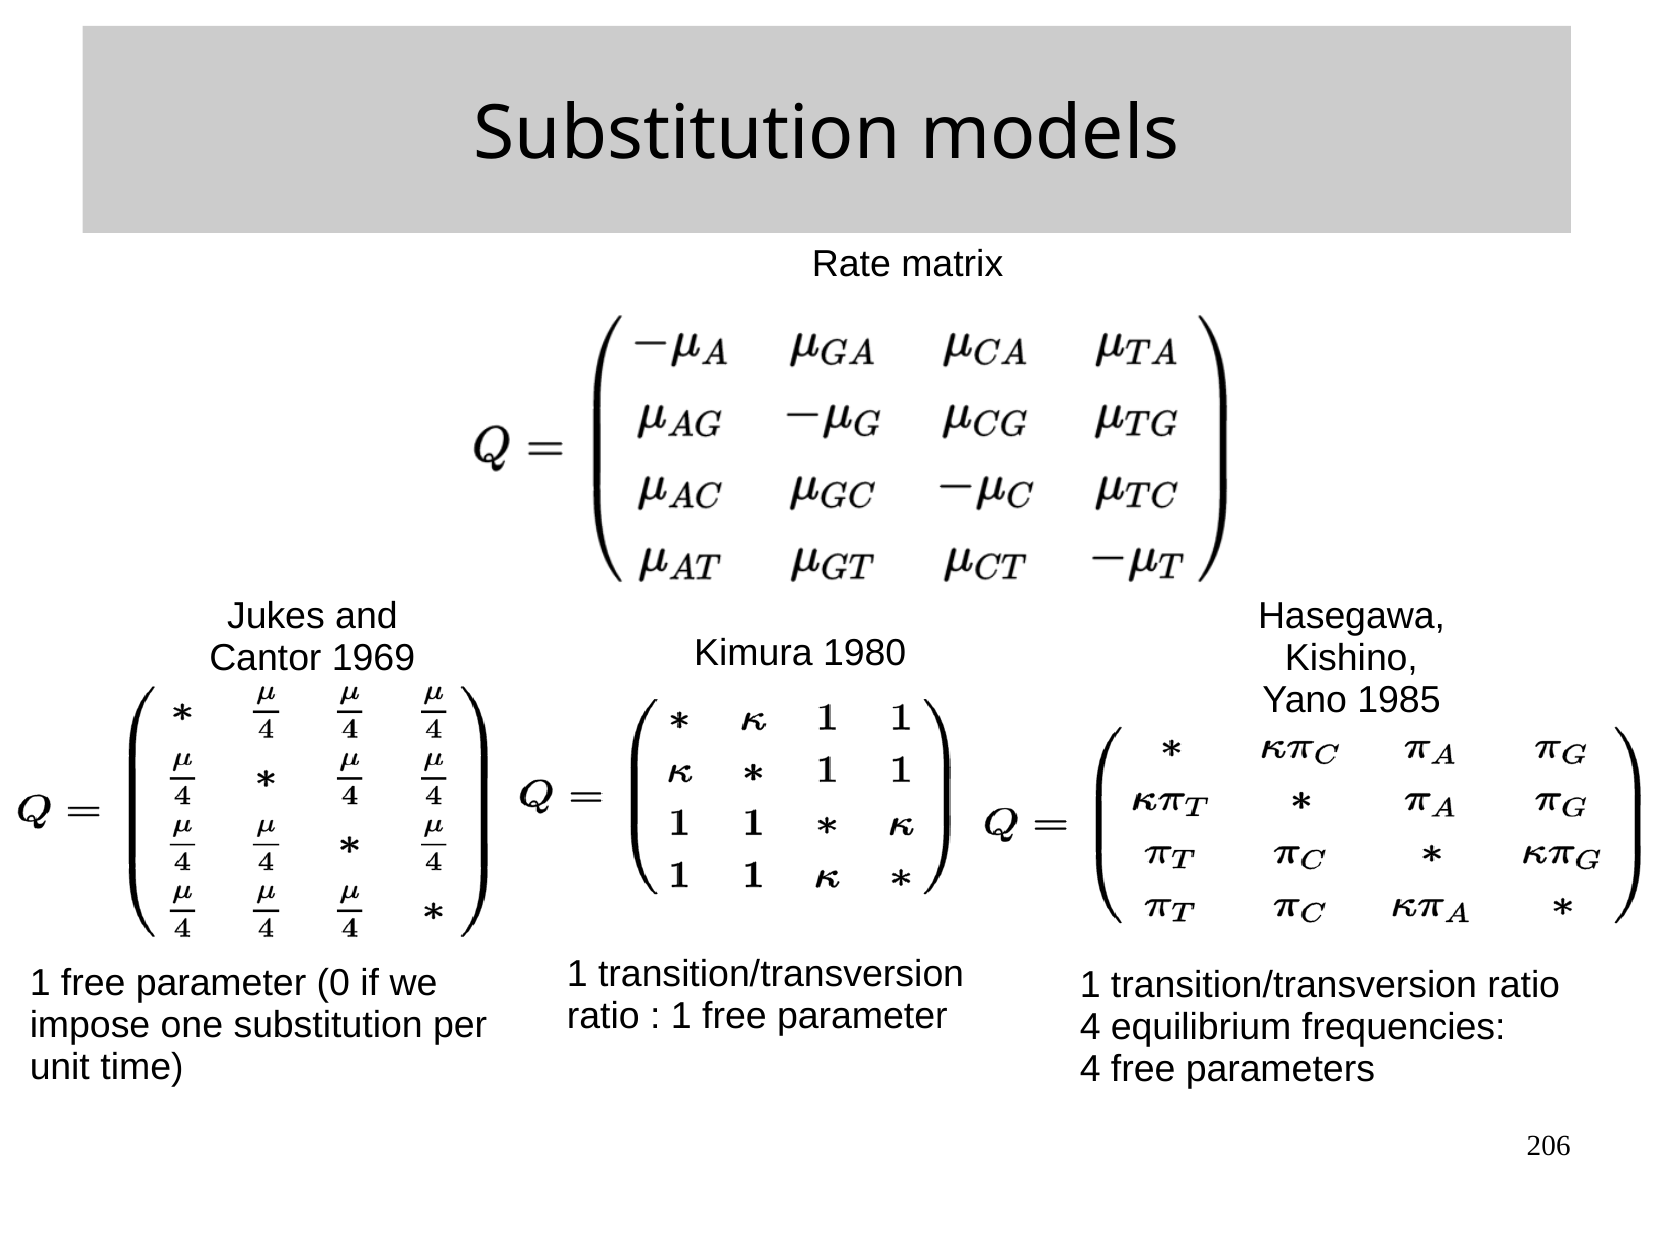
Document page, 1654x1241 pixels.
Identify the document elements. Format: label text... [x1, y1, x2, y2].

text_box 1 free parameter (0 if we impose one substitution per unit time) [15, 954, 552, 1096]
text_box 1 transition/transversion ratio 4 equilibrium frequencies: 4 free parameters [1065, 955, 1636, 1111]
text_box Hasegawa, Kishino, Yano 1985 [1224, 586, 1480, 728]
picture [983, 725, 1654, 933]
text_box Kimura 1980 [679, 624, 935, 764]
text_box Jukes and Cantor 1969 [184, 586, 440, 727]
text_box 1 transition/transversion ratio : 1 free parameter [552, 945, 991, 1170]
picture [515, 699, 961, 900]
picture [433, 300, 1252, 615]
picture [4, 676, 506, 949]
text_box Rate matrix [660, 234, 1156, 334]
title Substitution models [82, 25, 1571, 233]
